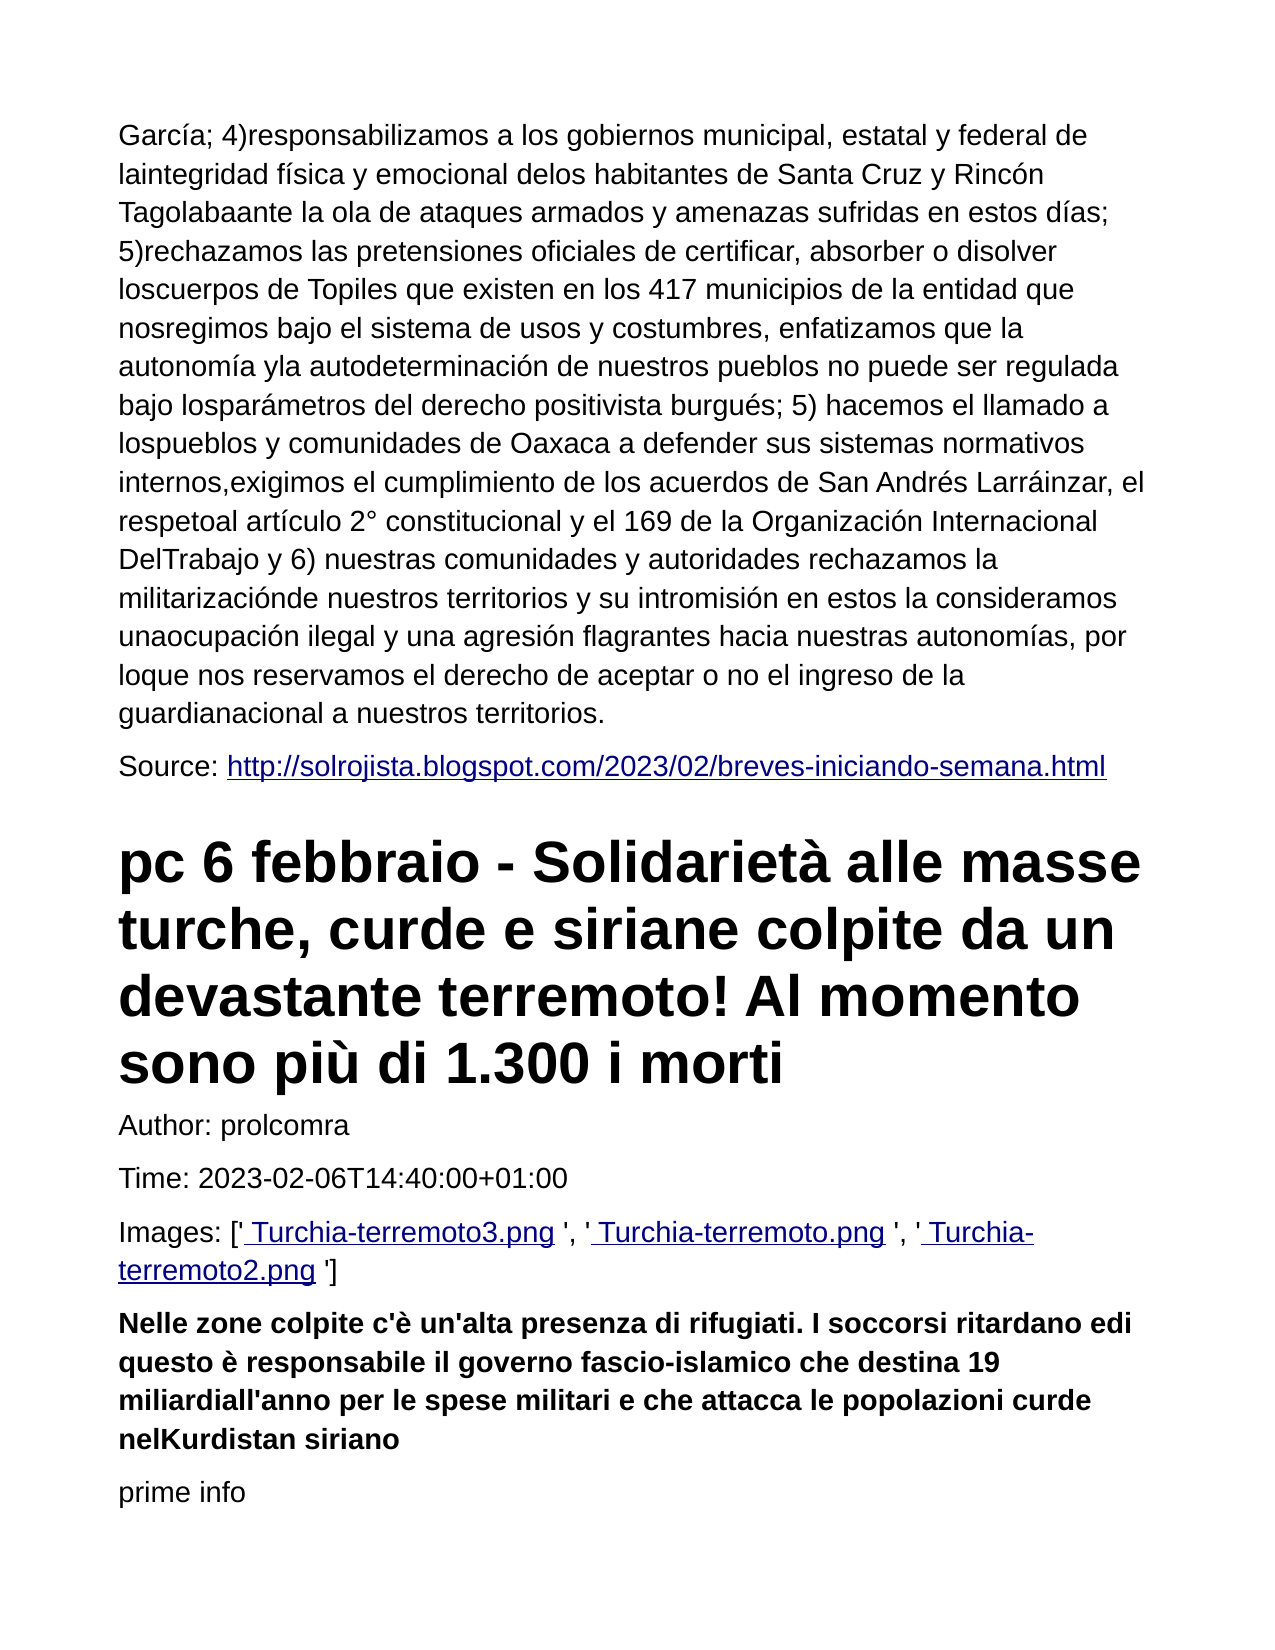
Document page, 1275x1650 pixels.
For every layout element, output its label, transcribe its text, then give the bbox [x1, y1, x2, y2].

text Nelle zone colpite c'è un'alta presenza di rifugiati. I soccorsi ritardano edi questo è responsabile il governo fascio-islamico che destina 19 miliardiall'anno per le spese militari e che attacca le popolazioni curde nelKurdistan siriano [118, 1306, 1157, 1455]
text Source: http://solrojista.blogspot.com/2023/02/breves-iniciando-semana.html [118, 749, 1157, 783]
text García; 4)responsabilizamos a los gobiernos municipal, estatal y federal de laintegridad física y emocional delos habitantes de Santa Cruz y Rincón Tagolabaante la ola de ataques armados y amenazas sufridas en estos días; 5)rechazamos las pretensiones oficiales de certificar, absorber o disolver loscuerpos de Topiles que existen en los 417 municipios de la entidad que nosregimos bajo el sistema de usos y costumbres, enfatizamos que la autonomía yla autodeterminación de nuestros pueblos no puede ser regulada bajo losparámetros del derecho positivista burgués; 5) hacemos el llamado a lospueblos y comunidades de Oaxaca a defender sus sistemas normativos internos,exigimos el cumplimiento de los acuerdos de San Andrés Larráinzar, el respetoal artículo 2° constitucional y el 169 de la Organización Internacional DelTrabajo y 6) nuestras comunidades y autoridades rechazamos la militarizaciónde nuestros territorios y su intromisión en estos la consideramos unaocupación ilegal y una agresión flagrantes hacia nuestras autonomías, por loque nos reservamos el derecho de aceptar o no el ingreso de la guardianacional a nuestros territorios. [118, 118, 1157, 730]
text Time: 2023-02-06T14:40:00+01:00 [118, 1161, 1157, 1195]
text prime info [118, 1475, 1157, 1508]
text Author: prolcomra [118, 1108, 1157, 1142]
subtitle pc 6 febbraio - Solidarietà alle masse turche, curde e siriane colpite da un devastante terremoto! Al momento sono più di 1.300 i morti [118, 827, 1157, 1096]
text Images: [' Turchia-terremoto3.png ', ' Turchia-terremoto.png ', ' Turchia-terremoto2.png '] [118, 1214, 1157, 1287]
